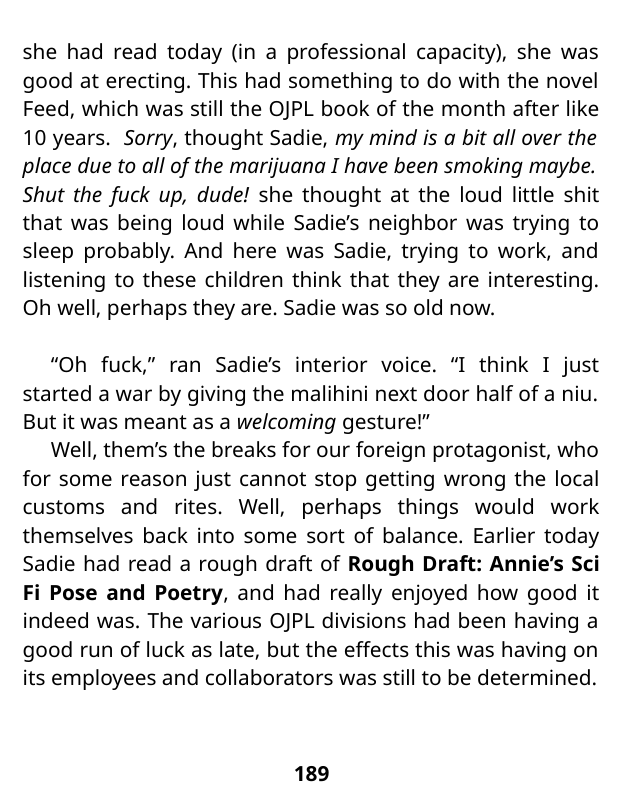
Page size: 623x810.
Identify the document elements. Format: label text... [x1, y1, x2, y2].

text Well, them’s the breaks for our foreign protagonist, who for some reason just cannot stop getting wrong the local customs and rites. Well, perhaps things would work themselves back into some sort of balance. Earlier today Sadie had read a rough draft of Rough Draft: Annie’s Sci Fi Pose and Poetry, and had really enjoyed how good it indeed was. The various OJPL divisions had been having a good run of luck as late, but the effects this was having on its employees and collaborators was still to be determined. [22, 436, 600, 692]
text she had read today (in a professional capacity), she was good at erecting. This had something to do with the novel Feed, which was still the OJPL book of the month after like 10 years. Sorry, thought Sadie, my mind is a bit all over the place due to all of the marijuana I have been smoking maybe. Shut the fuck up, dude! she thought at the loud little shit that was being loud while Sadie’s neighbor was trying to sleep probably. And here was Sadie, trying to work, and listening to these children think that they are interesting. Oh well, perhaps they are. Sadie was so old now. [22, 37, 600, 322]
text “Oh fuck,” ran Sadie’s interior voice. “I think I just started a war by giving the malihini next door half of a niu. But it was meant as a welcoming gesture!” [22, 350, 600, 436]
